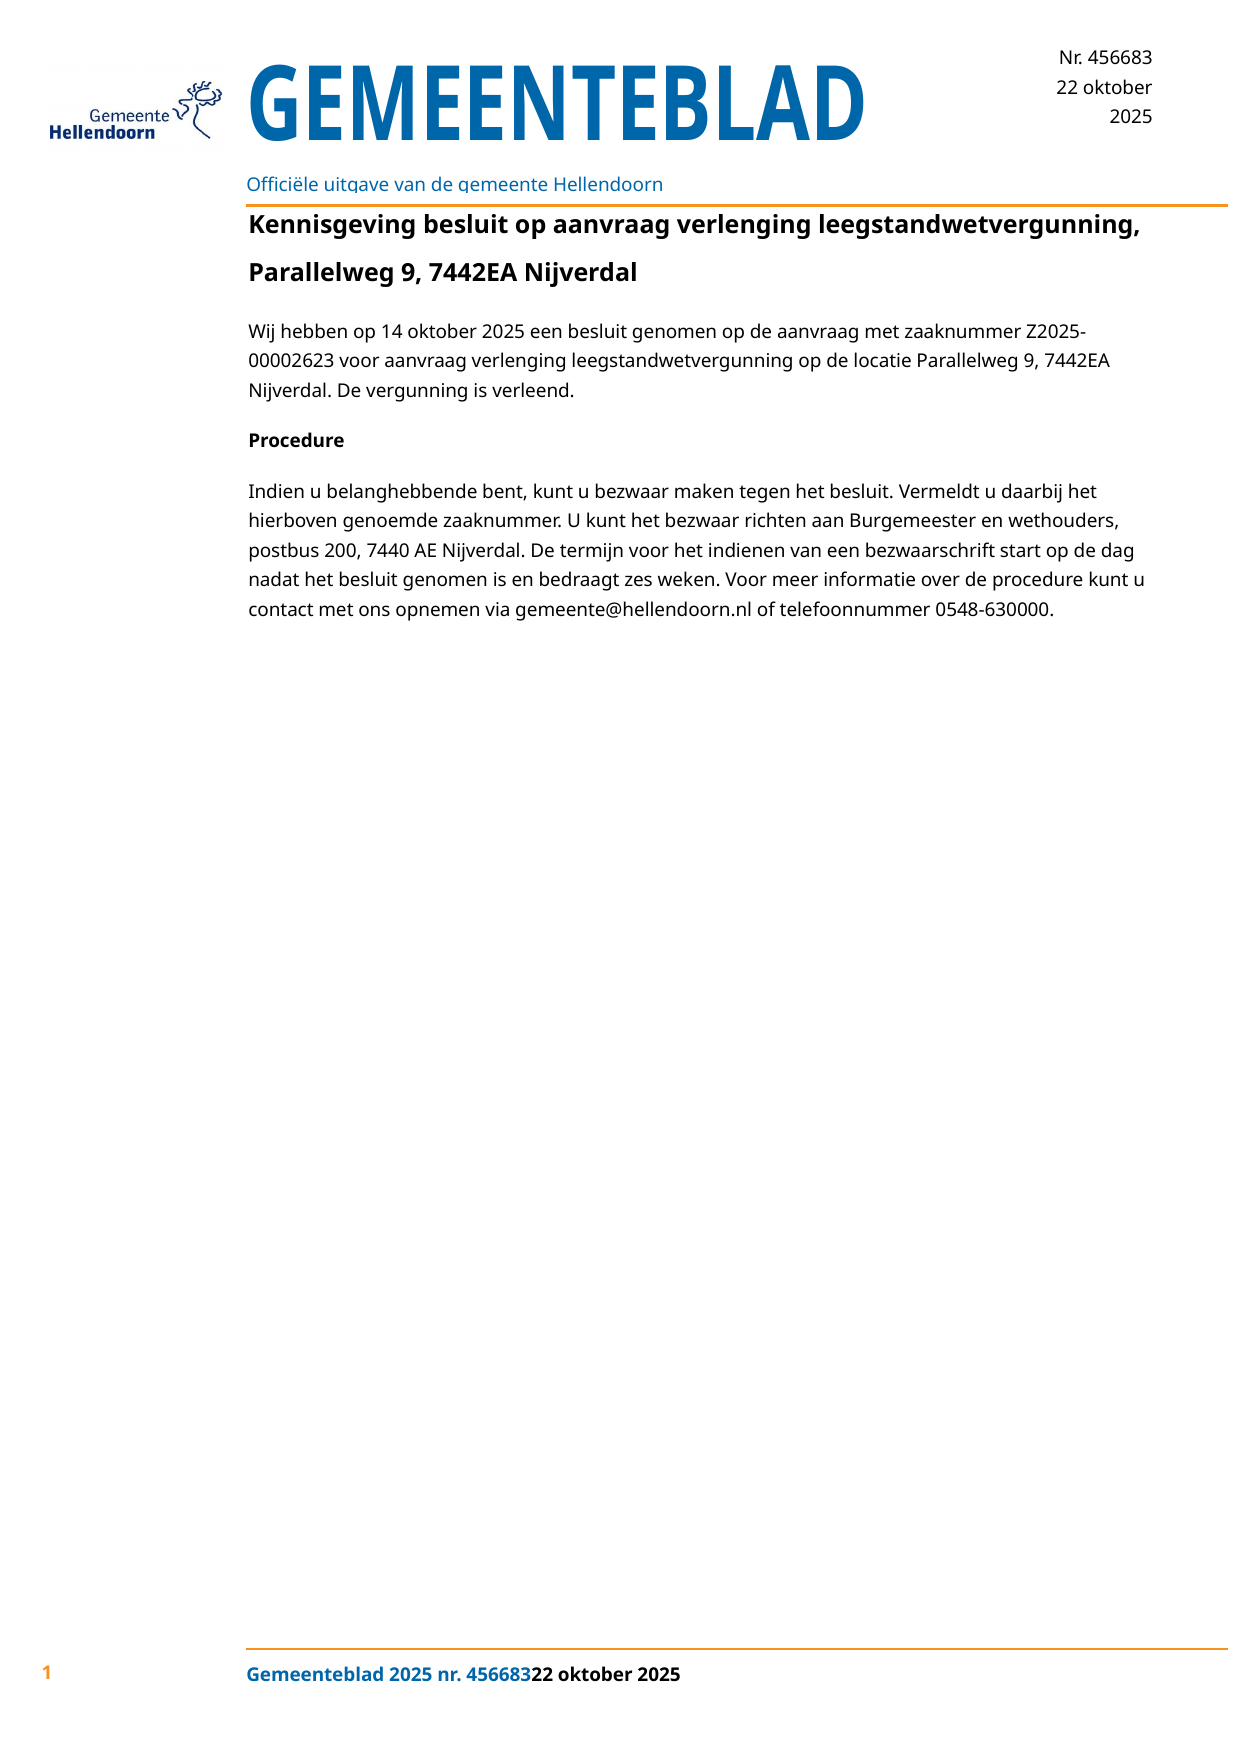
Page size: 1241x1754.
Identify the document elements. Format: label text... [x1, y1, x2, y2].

text Kennisgeving besluit op aanvraag verlenging leegstandwetvergunning, Parallelweg 9, 7442EA Nijverdal [248, 207, 1152, 288]
text Wij hebben op 14 oktober 2025 een besluit genomen op de aanvraag met zaaknummer Z2025-00002623 voor aanvraag verlenging leegstandwetvergunning op de locatie Parallelweg 9, 7442EA Nijverdal. De vergunning is verleend. [248, 318, 1152, 403]
text Indien u belanghebbende bent, kunt u bezwaar maken tegen het besluit. Vermeldt u daarbij het hierboven genoemde zaaknummer. U kunt het bezwaar richten aan Burgemeester en wethouders, postbus 200, 7440 AE Nijverdal. De termijn voor het indienen van een bezwaarschrift start op de dag nadat het besluit genomen is en bedraagt zes weken. Voor meer informatie over de procedure kunt u contact met ons opnemen via gemeente@hellendoorn.nl of telefoonnummer 0548-630000. [248, 478, 1152, 622]
picture [41, 47, 231, 172]
text Procedure [248, 427, 1152, 453]
